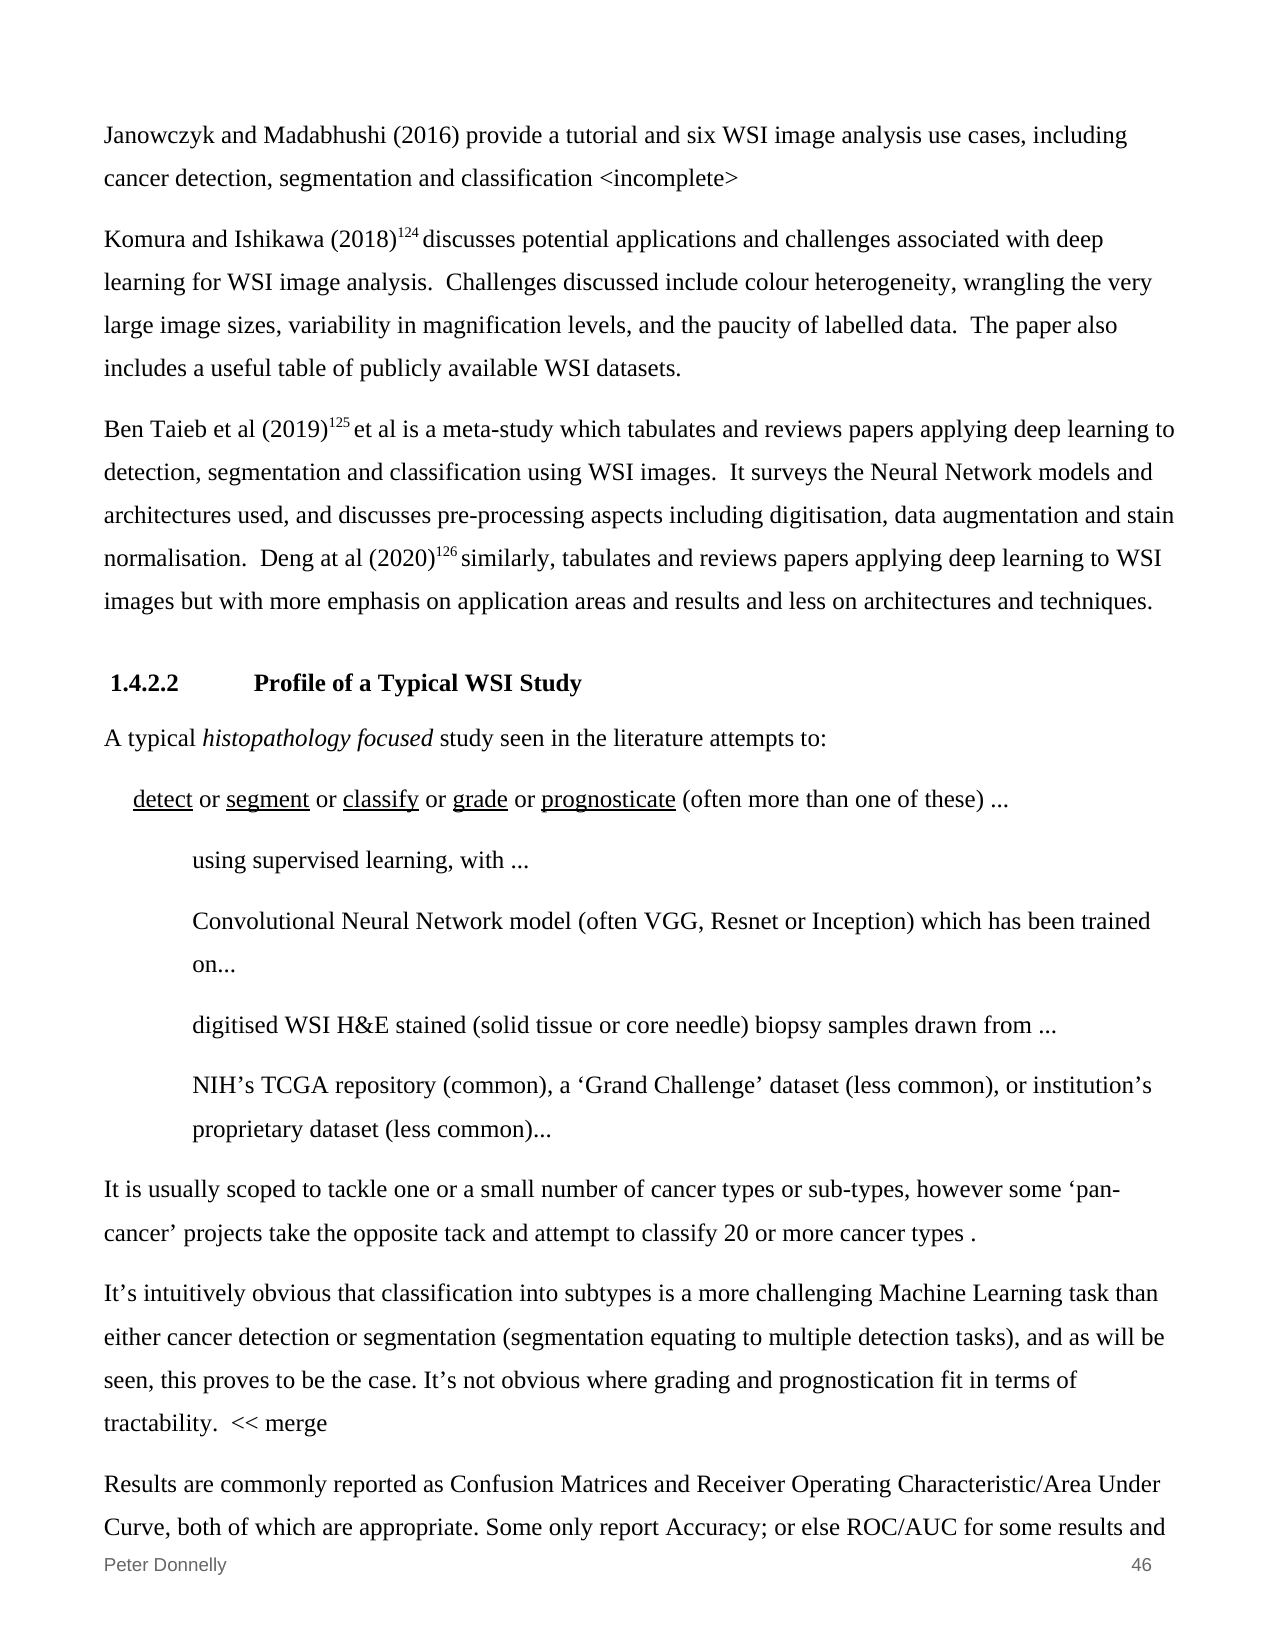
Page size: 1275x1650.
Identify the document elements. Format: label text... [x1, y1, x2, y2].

text digitised WSI H&E stained (solid tissue or core needle) biopsy samples drawn from ... [192, 1010, 1181, 1038]
text Ben Taieb et al (2019) et al is a meta-study which tabulates and reviews papers applying deep learning to detection, segmentation and classification using WSI images. It surveys the Neural Network models and architectures used, and discusses pre-processing aspects including digitisation, data augmentation and stain normalisation. Deng at al (2020) similarly, tabulates and reviews papers applying deep learning to WSI images but with more emphasis on application areas and results and less on architectures and techniques. [103, 414, 1181, 615]
text using supervised learning, with ... [192, 845, 1181, 874]
text Janowczyk and Madabhushi (2016) provide a tutorial and six WSI image analysis use cases, including cancer detection, segmentation and classification <incomplete> [103, 120, 1181, 192]
text A typical histopathology focused study seen in the literature attempts to: [103, 723, 1181, 752]
subtitle Profile of a Typical WSI Study [103, 668, 1181, 697]
text detect or segment or classify or grade or prognosticate (often more than one of these) ... [133, 784, 1181, 813]
text It’s intuitively obvious that classification into subtypes is a more challenging Machine Learning task than either cancer detection or segmentation (segmentation equating to multiple detection tasks), and as will be seen, this proves to be the case. It’s not obvious where grading and prognostication fit in terms of tractability. << merge [103, 1278, 1181, 1437]
text It is usually scoped to tackle one or a small number of cancer types or sub-types, however some ‘pan-cancer’ projects take the opposite tack and attempt to classify 20 or more cancer types . [103, 1174, 1181, 1246]
text Results are commonly reported as Confusion Matrices and Receiver Operating Characteristic/Area Under Curve, both of which are appropriate. Some only report Accuracy; or else ROC/AUC for some results and [103, 1469, 1181, 1541]
text Komura and Ishikawa (2018) discusses potential applications and challenges associated with deep learning for WSI image analysis. Challenges discussed include colour heterogeneity, wrangling the very large image sizes, variability in magnification levels, and the paucity of labelled data. The paper also includes a useful table of publicly available WSI datasets. [103, 224, 1181, 382]
text Convolutional Neural Network model (often VGG, Resnet or Inception) which has been trained on... [192, 906, 1181, 978]
text NIH’s TCGA repository (common), a ‘Grand Challenge’ dataset (less common), or institution’s proprietary dataset (less common)... [192, 1071, 1181, 1142]
